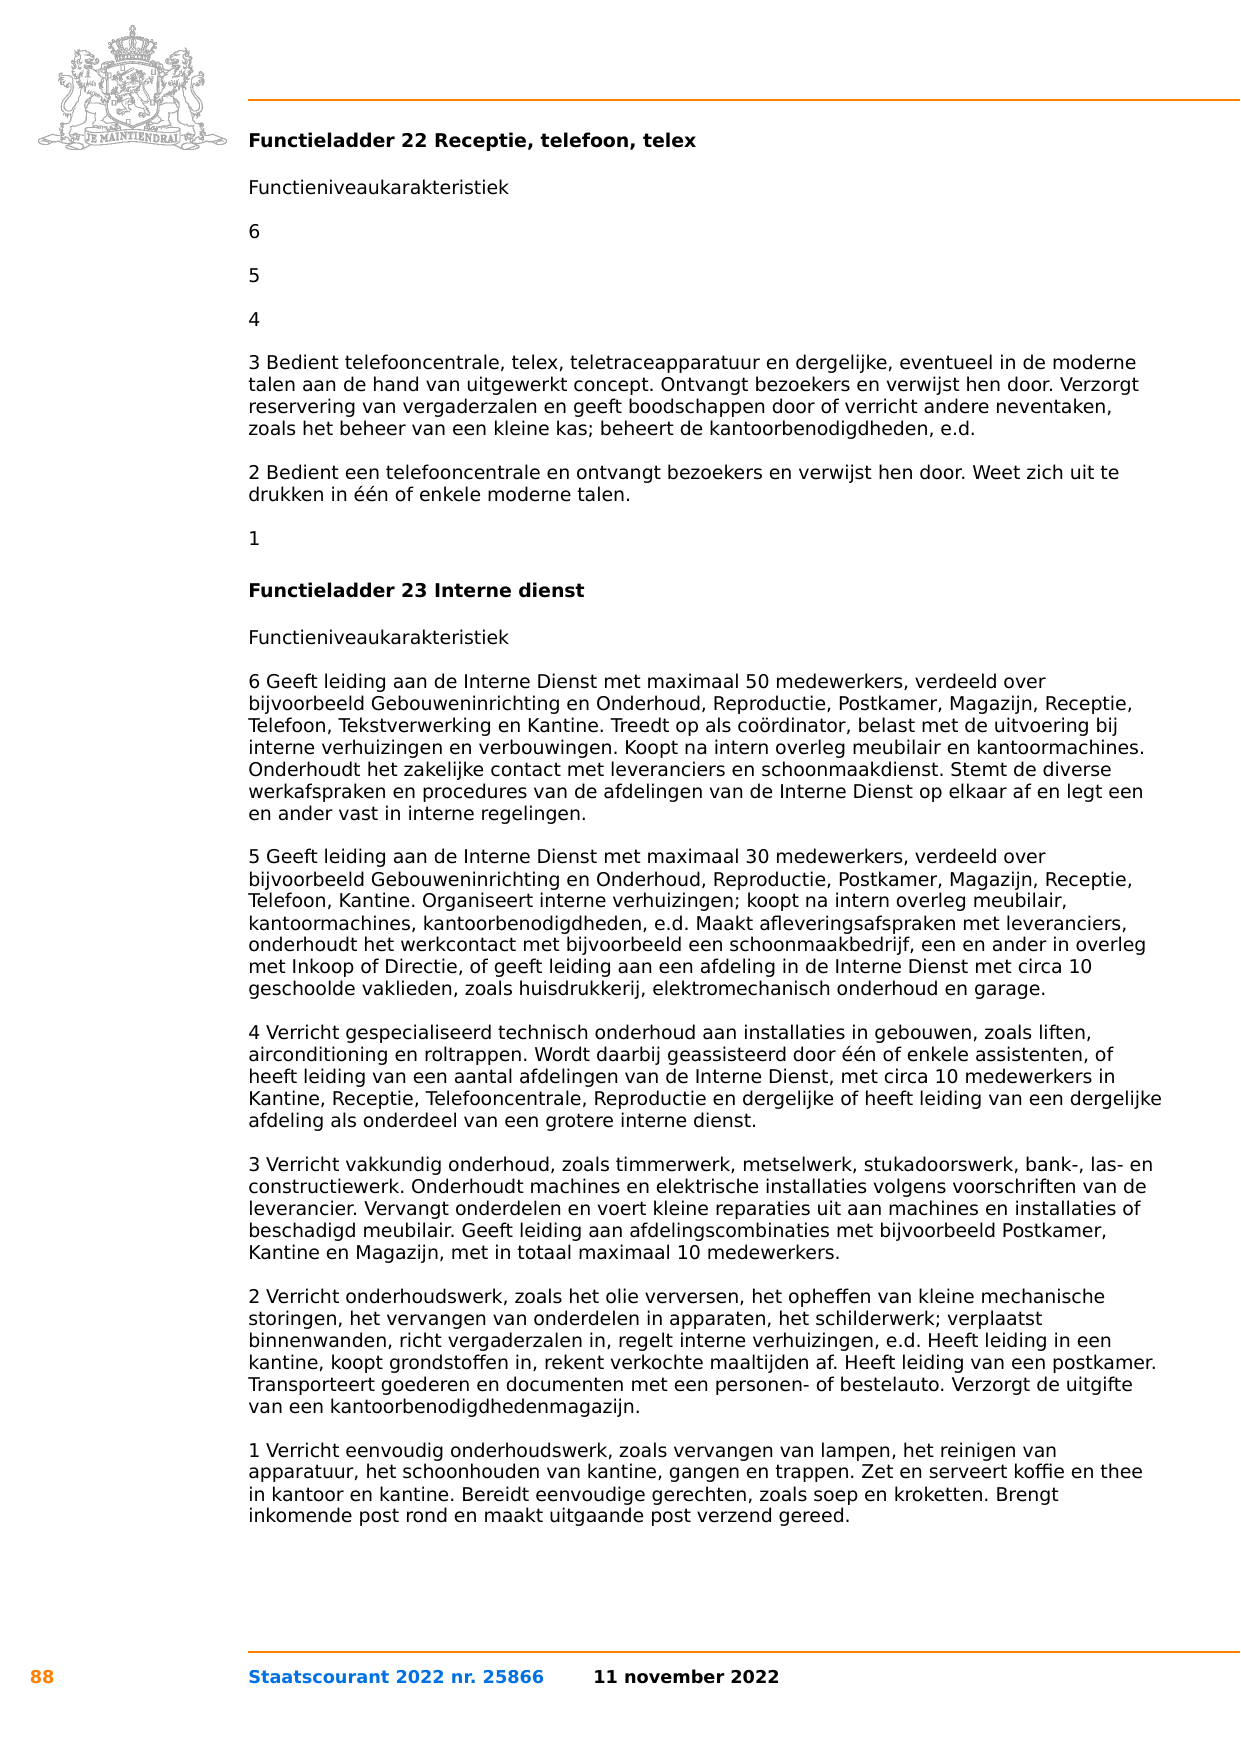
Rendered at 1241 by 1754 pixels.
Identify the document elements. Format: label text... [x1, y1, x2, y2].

text 4 [248, 308, 1163, 330]
text 2 Bedient een telefooncentrale en ontvangt bezoekers en verwijst hen door. Weet zich uit te drukken in één of enkele moderne talen. [248, 462, 1163, 506]
text 2 Verricht onderhoudswerk, zoals het olie verversen, het opheffen van kleine mechanische storingen, het vervangen van onderdelen in apparaten, het schilderwerk; verplaatst binnenwanden, richt vergaderzalen in, regelt interne verhuizingen, e.d. Heeft leiding in een kantine, koopt grondstoffen in, rekent verkochte maaltijden af. Heeft leiding van een postkamer. Transporteert goederen en documenten met een personen- of bestelauto. Verzorgt de uitgifte van een kantoorbenodigdhedenmagazijn. [248, 1286, 1163, 1418]
text 4 Verricht gespecialiseerd technisch onderhoud aan installaties in gebouwen, zoals liften, airconditioning en roltrappen. Wordt daarbij geassisteerd door één of enkele assistenten, of heeft leiding van een aantal afdelingen van de Interne Dienst, met circa 10 medewerkers in Kantine, Receptie, Telefooncentrale, Reproductie en dergelijke of heeft leiding van een dergelijke afdeling als onderdeel van een grotere interne dienst. [248, 1022, 1163, 1132]
text 3 Bedient telefooncentrale, telex, teletraceapparatuur en dergelijke, eventueel in de moderne talen aan de hand van uitgewerkt concept. Ontvangt bezoekers en verwijst hen door. Verzorgt reservering van vergaderzalen en geeft boodschappen door of verricht andere neventaken, zoals het beheer van een kleine kas; beheert de kantoorbenodigdheden, e.d. [248, 352, 1163, 440]
picture [38, 25, 227, 150]
subtitle Functieladder 23 Interne dienst [248, 580, 1163, 602]
text 5 [248, 264, 1163, 287]
text 6 Geeft leiding aan de Interne Dienst met maximaal 50 medewerkers, verdeeld over bijvoorbeeld Gebouweninrichting en Onderhoud, Reproductie, Postkamer, Magazijn, Receptie, Telefoon, Tekstverwerking en Kantine. Treedt op als coördinator, belast met de uitvoering bij interne verhuizingen en verbouwingen. Koopt na intern overleg meubilair en kantoormachines. Onderhoudt het zakelijke contact met leveranciers en schoonmaakdienst. Stemt de diverse werkafspraken en procedures van de afdelingen van de Interne Dienst op elkaar af en legt een en ander vast in interne regelingen. [248, 671, 1163, 824]
text 3 Verricht vakkundig onderhoud, zoals timmerwerk, metselwerk, stukadoorswerk, bank-, las- en constructiewerk. Onderhoudt machines en elektrische installaties volgens voorschriften van de leverancier. Vervangt onderdelen en voert kleine reparaties uit aan machines en installaties of beschadigd meubilair. Geeft leiding aan afdelingscombinaties met bijvoorbeeld Postkamer, Kantine en Magazijn, met in totaal maximaal 10 medewerkers. [248, 1154, 1163, 1264]
text 5 Geeft leiding aan de Interne Dienst met maximaal 30 medewerkers, verdeeld over bijvoorbeeld Gebouweninrichting en Onderhoud, Reproductie, Postkamer, Magazijn, Receptie, Telefoon, Kantine. Organiseert interne verhuizingen; koopt na intern overleg meubilair, kantoormachines, kantoorbenodigdheden, e.d. Maakt afleveringsafspraken met leveranciers, onderhoudt het werkcontact met bijvoorbeeld een schoonmaakbedrijf, een en ander in overleg met Inkoop of Directie, of geeft leiding aan een afdeling in de Interne Dienst met circa 10 geschoolde vaklieden, zoals huisdrukkerij, elektromechanisch onderhoud en garage. [248, 846, 1163, 1000]
text 6 [248, 221, 1163, 243]
text Functieniveaukarakteristiek [248, 177, 1163, 199]
text 1 [248, 528, 1163, 550]
text 1 Verricht eenvoudig onderhoudswerk, zoals vervangen van lampen, het reinigen van apparatuur, het schoonhouden van kantine, gangen en trappen. Zet en serveert koffie en thee in kantoor en kantine. Bereidt eenvoudige gerechten, zoals soep en kroketten. Brengt inkomende post rond en maakt uitgaande post verzend gereed. [248, 1439, 1163, 1527]
text Functieniveaukarakteristiek [248, 627, 1163, 649]
subtitle Functieladder 22 Receptie, telefoon, telex [248, 130, 1163, 152]
